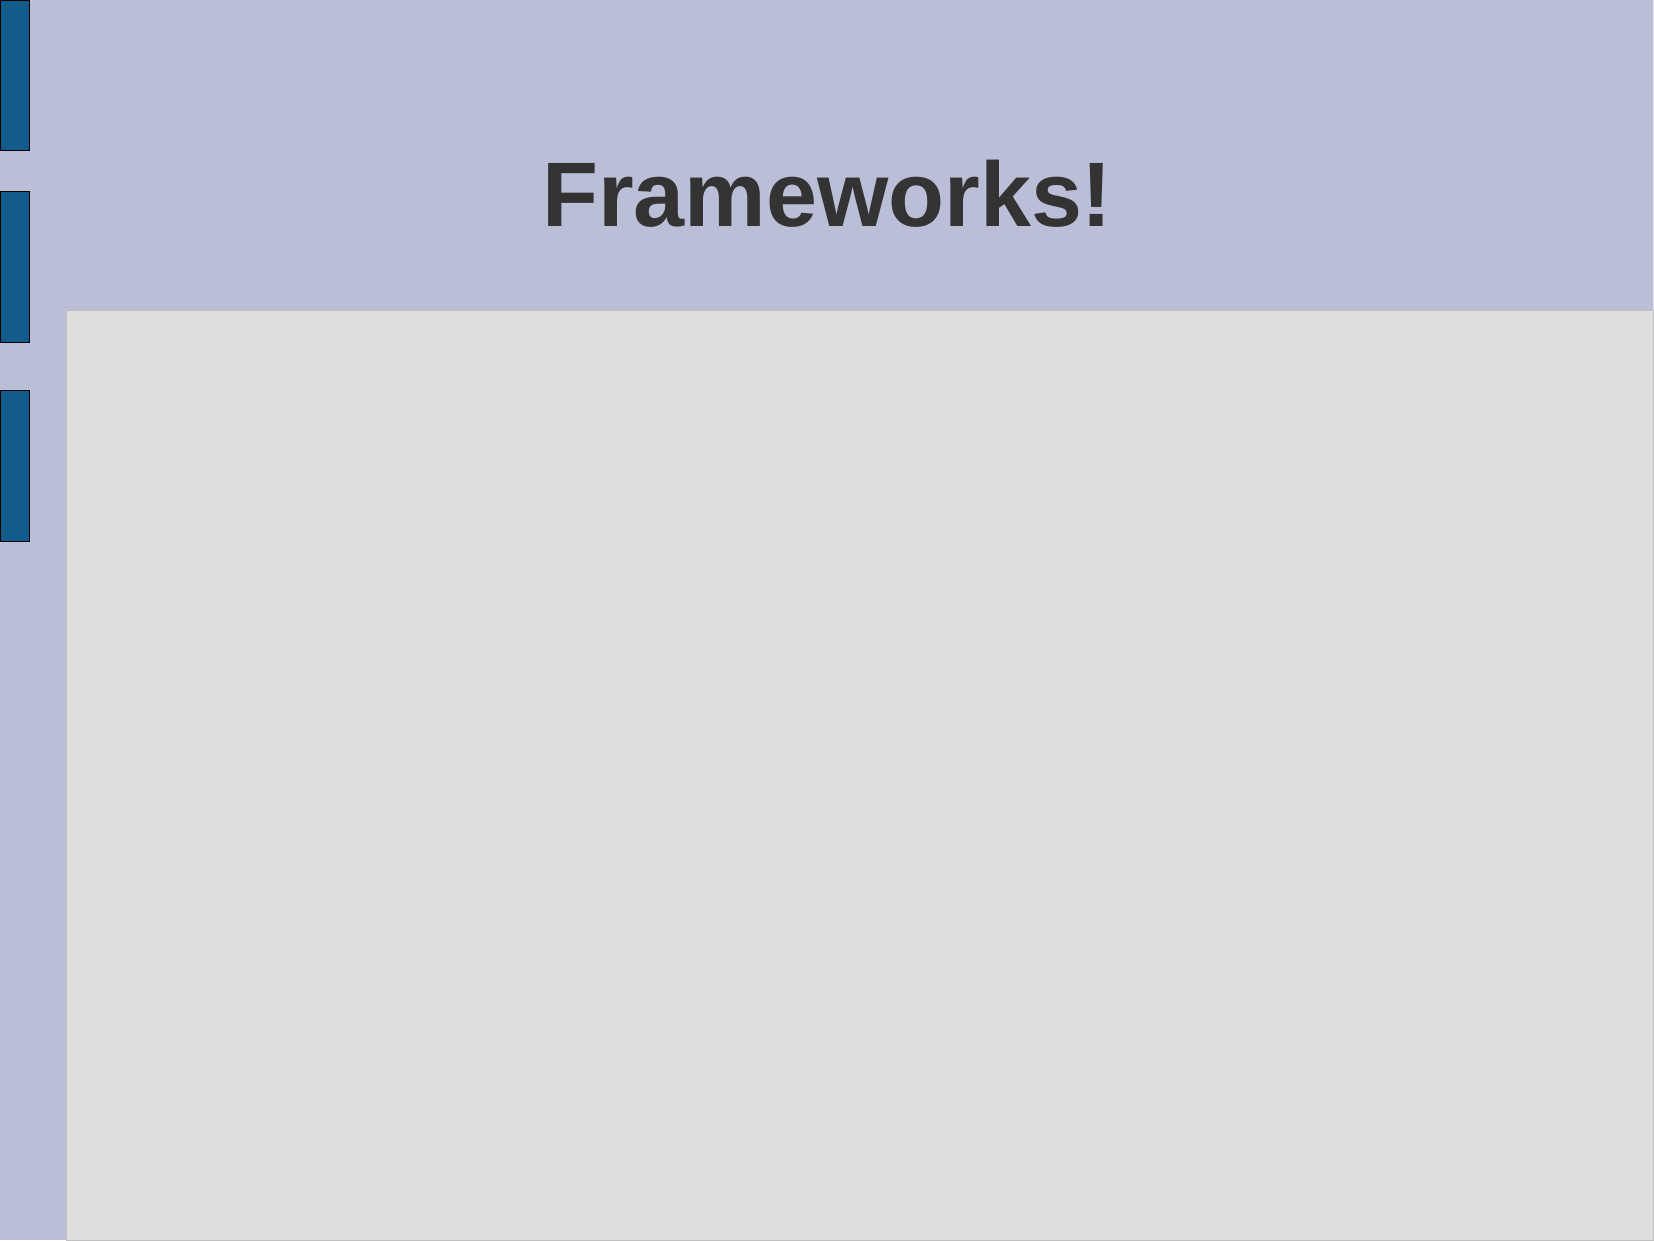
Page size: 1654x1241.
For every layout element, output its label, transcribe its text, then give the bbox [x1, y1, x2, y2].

title Frameworks! [121, 91, 1534, 299]
